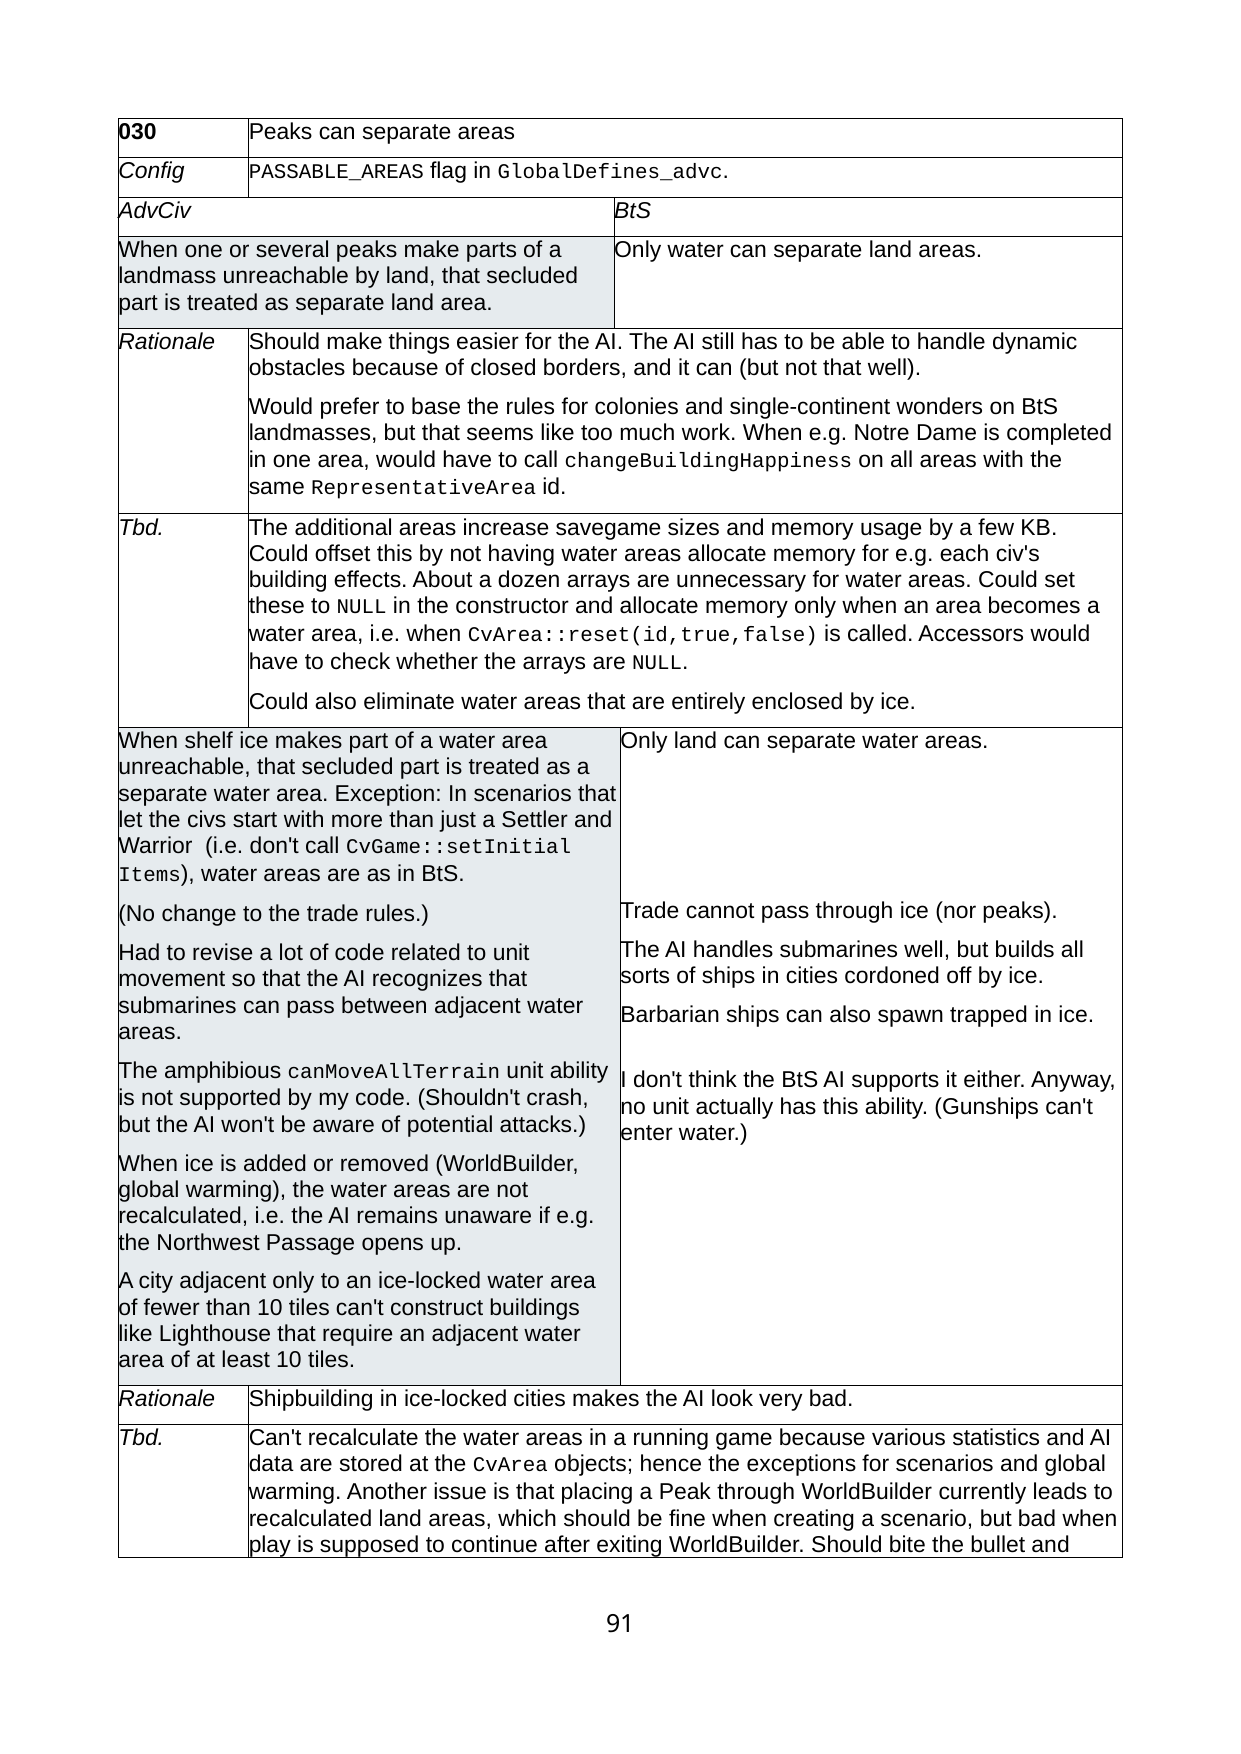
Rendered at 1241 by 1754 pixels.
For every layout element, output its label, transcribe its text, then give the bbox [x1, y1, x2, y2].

table_header 030 [119, 119, 248, 157]
table_header Peaks can separate areas [249, 119, 1122, 157]
table_cell The additional areas increase savegame sizes and memory usage by a few KB. Could offset this by not having water areas allocate memory for e.g. each civ's building effects. About a dozen arrays are unnecessary for water areas. Could set these to NULL in the constructor and allocate memory only when an area becomes a water area, i.e. when CvArea::reset(id,true,false) is called. Accessors would have to check whether the arrays are NULL. Could also eliminate water areas that are entirely enclosed by ice. [249, 514, 1122, 727]
table_cell AdvCiv [119, 198, 614, 236]
table_cell BtS [615, 198, 1122, 236]
table_cell PASSABLE_AREAS flag in GlobalDefines_advc. [249, 158, 1122, 197]
table_cell Tbd. [119, 514, 248, 727]
table_cell Tbd. [119, 1425, 248, 1557]
table_cell Should make things easier for the AI. The AI still has to be able to handle dynamic obstacles because of closed borders, and it can (but not that well). Would prefer to base the rules for colonies and single-continent wonders on BtS landmasses, but that seems like too much work. When e.g. Notre Dame is completed in one area, would have to call changeBuildingHappiness on all areas with the same RepresentativeArea id. [249, 329, 1122, 513]
table_cell Only water can separate land areas. [615, 237, 1122, 328]
table_cell Can't recalculate the water areas in a running game because various statistics and AI data are stored at the CvArea objects; hence the exceptions for scenarios and global warming. Another issue is that placing a Peak through WorldBuilder currently leads to recalculated land areas, which should be fine when creating a scenario, but bad when play is supposed to continue after exiting WorldBuilder. Should bite the bullet and [249, 1425, 1122, 1557]
table_cell Rationale [119, 329, 248, 513]
table_cell Rationale [119, 1386, 248, 1424]
table_cell Config [119, 158, 248, 197]
table_cell When one or several peaks make parts of a landmass unreachable by land, that secluded part is treated as separate land area. [119, 237, 614, 328]
table_cell When shelf ice makes part of a water area unreachable, that secluded part is treated as a separate water area. Exception: In scenarios that let the civs start with more than just a Settler and Warrior (i.e. don't call CvGame::setInitial Items), water areas are as in BtS. (No change to the trade rules.) Had to revise a lot of code related to unit movement so that the AI recognizes that submarines can pass between adjacent water areas. The amphibious canMoveAllTerrain unit ability is not supported by my code. (Shouldn't crash, but the AI won't be aware of potential attacks.) When ice is added or removed (WorldBuilder, global warming), the water areas are not recalculated, i.e. the AI remains unaware if e.g. the Northwest Passage opens up. A city adjacent only to an ice-locked water area of fewer than 10 tiles can't construct buildings like Lighthouse that require an adjacent water area of at least 10 tiles. [119, 728, 620, 1385]
table_cell Shipbuilding in ice-locked cities makes the AI look very bad. [249, 1386, 1122, 1424]
table_cell Only land can separate water areas. Trade cannot pass through ice (nor peaks). The AI handles submarines well, but builds all sorts of ships in cities cordoned off by ice. Barbarian ships can also spawn trapped in ice. I don't think the BtS AI supports it either. Anyway, no unit actually has this ability. (Gunships can't enter water.) [621, 728, 1122, 1385]
